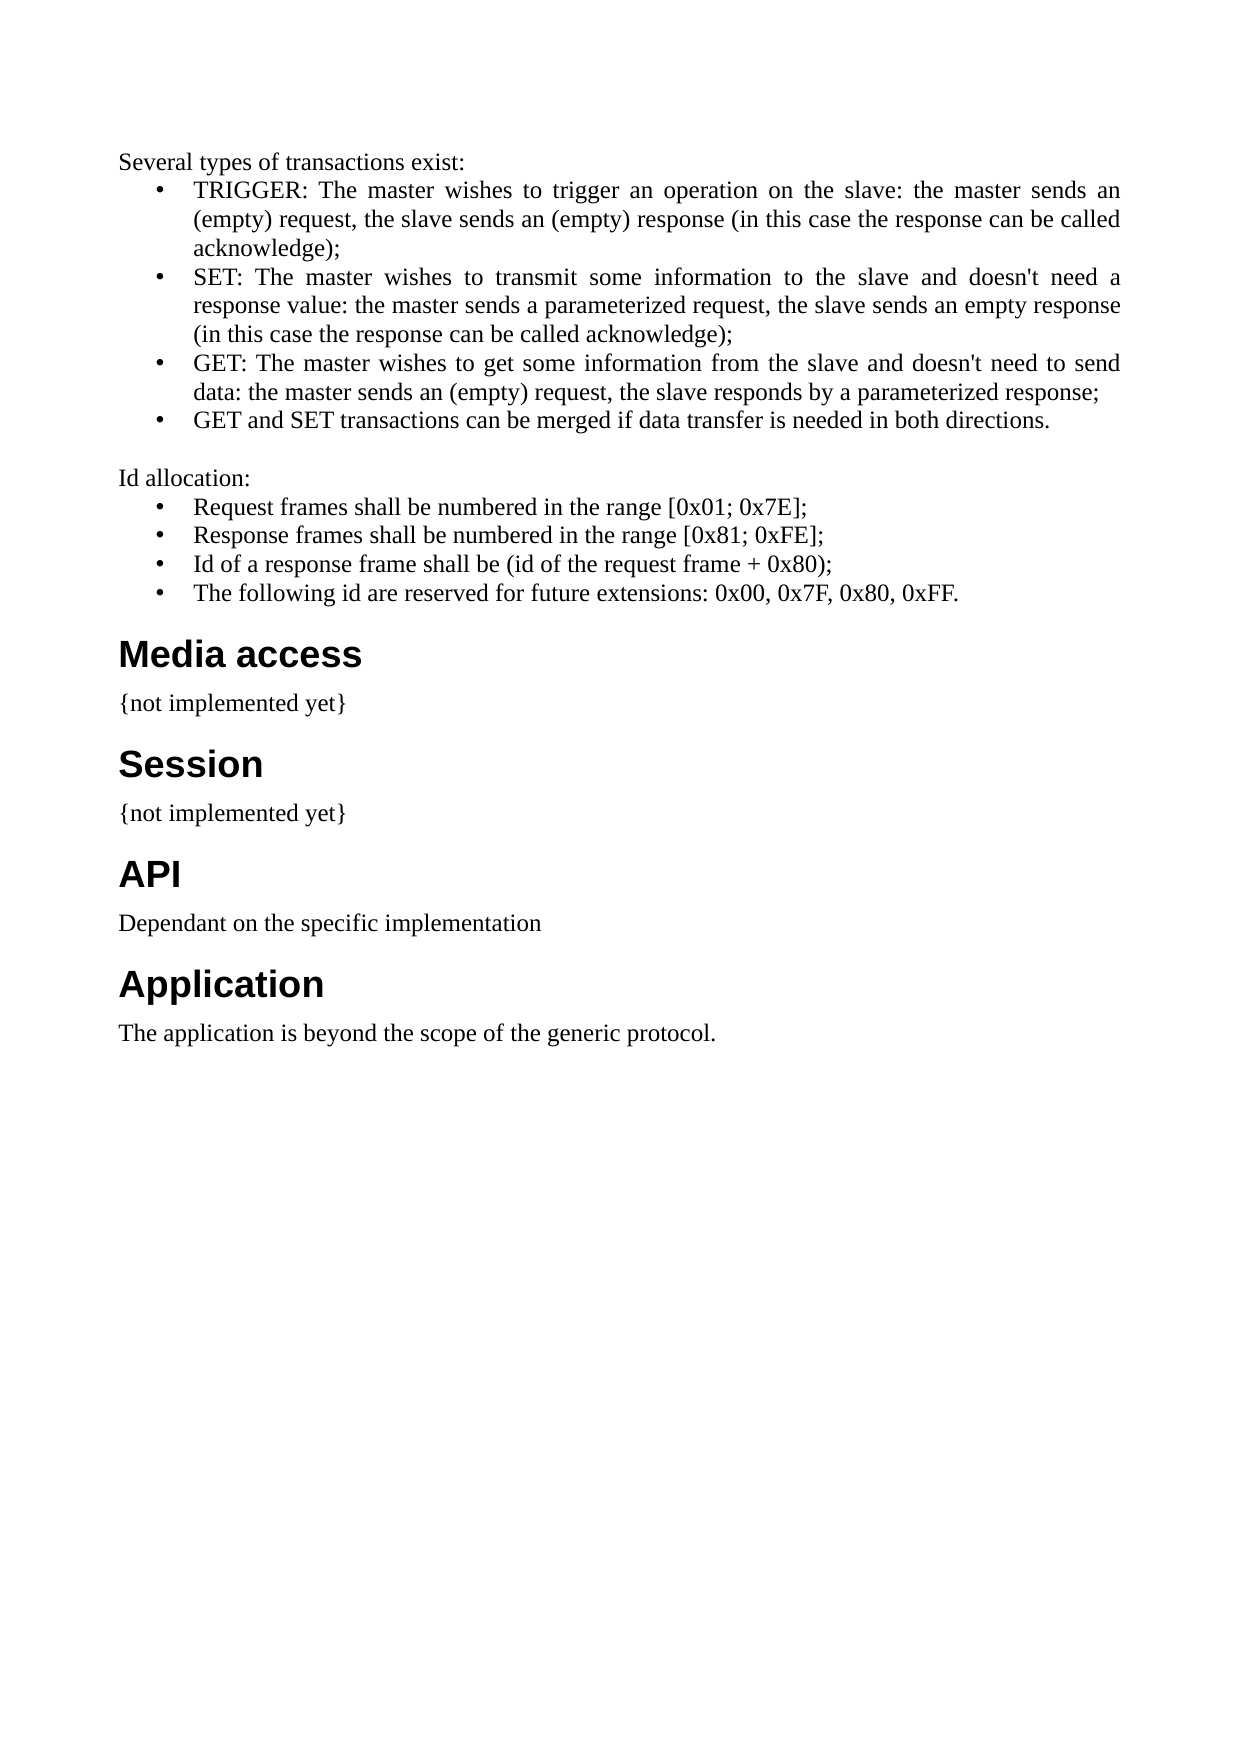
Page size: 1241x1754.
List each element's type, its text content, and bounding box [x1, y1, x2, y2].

list TRIGGER: The master wishes to trigger an operation on the slave: the master sends an (empty) request, the slave sends an (empty) response (in this case the response can be called acknowledge); [156, 176, 1122, 262]
text Several types of transactions exist: [118, 147, 1122, 176]
subtitle Application [118, 962, 1122, 1005]
list GET and SET transactions can be merged if data transfer is needed in both directions. [156, 406, 1122, 434]
text {not implemented yet} [118, 688, 1122, 717]
subtitle Session [118, 742, 1122, 785]
list SET: The master wishes to transmit some information to the slave and doesn't need a response value: the master sends a parameterized request, the slave sends an empty response (in this case the response can be called acknowledge); [156, 262, 1122, 348]
text Id allocation: [118, 463, 1122, 492]
list Response frames shall be numbered in the range [0x81; 0xFE]; [156, 521, 1122, 549]
list Request frames shall be numbered in the range [0x01; 0x7E]; [156, 492, 1122, 521]
subtitle API [118, 852, 1122, 895]
text {not implemented yet} [118, 798, 1122, 827]
list GET: The master wishes to get some information from the slave and doesn't need to send data: the master sends an (empty) request, the slave responds by a parameterized response; [156, 348, 1122, 406]
text Dependant on the specific implementation [118, 908, 1122, 937]
list The following id are reserved for future extensions: 0x00, 0x7F, 0x80, 0xFF. [156, 578, 1122, 607]
text The application is beyond the scope of the generic protocol. [118, 1018, 1122, 1046]
list Id of a response frame shall be (id of the request frame + 0x80); [156, 549, 1122, 578]
subtitle Media access [118, 632, 1122, 676]
